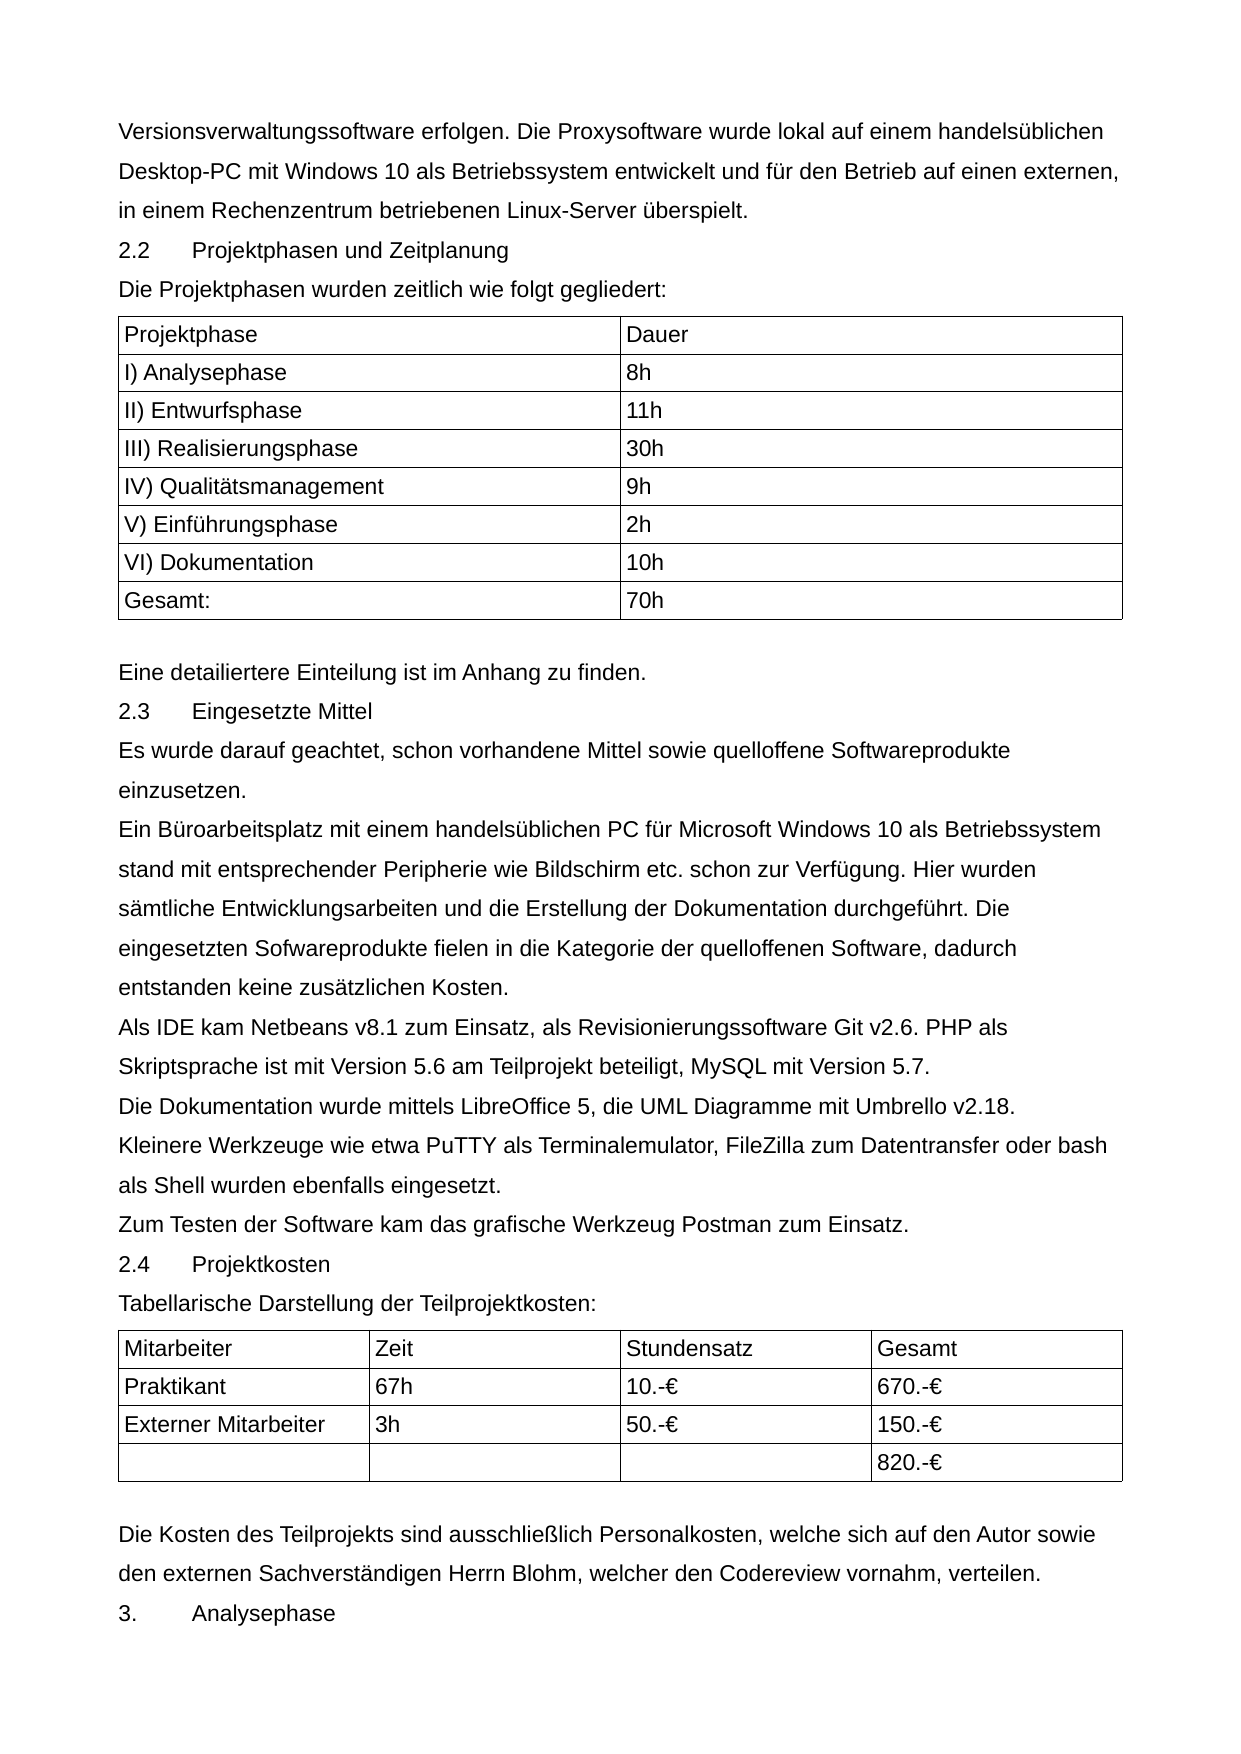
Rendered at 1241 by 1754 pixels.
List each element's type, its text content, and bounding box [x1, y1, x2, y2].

table_cell Externer Mitarbeiter [119, 1406, 369, 1443]
table_cell 67h [370, 1369, 620, 1405]
table_cell [119, 1444, 369, 1481]
table_cell [621, 1444, 871, 1481]
table_cell Praktikant [119, 1369, 369, 1405]
table_header Zeit [370, 1331, 620, 1367]
table_cell III) Realisierungsphase [119, 430, 620, 467]
table_cell 150.-€ [872, 1406, 1122, 1443]
text Als IDE kam Netbeans v8.1 zum Einsatz, als Revisionierungssoftware Git v2.6. PHP als Skriptsprache ist mit Version 5.6 am Teilprojekt beteiligt, MySQL mit Version 5.7. [118, 1014, 1122, 1079]
text Die Kosten des Teilprojekts sind ausschließlich Personalkosten, welche sich auf den Autor sowie den externen Sachverständigen Herrn Blohm, welcher den Codereview vornahm, verteilen. [118, 1521, 1122, 1587]
text 2.3 Eingesetzte Mittel [118, 698, 1122, 724]
table_cell IV) Qualitätsmanagement [119, 468, 620, 505]
text Die Dokumentation wurde mittels LibreOffice 5, die UML Diagramme mit Umbrello v2.18. [118, 1093, 1122, 1119]
text Kleinere Werkzeuge wie etwa PuTTY als Terminalemulator, FileZilla zum Datentransfer oder bash als Shell wurden ebenfalls eingesetzt. [118, 1132, 1122, 1198]
table_cell 50.-€ [621, 1406, 871, 1443]
text 2.4 Projektkosten [118, 1251, 1122, 1277]
table_cell 11h [621, 392, 1122, 429]
table_cell 9h [621, 468, 1122, 505]
table_cell 30h [621, 430, 1122, 467]
text Tabellarische Darstellung der Teilprojektkosten: [118, 1290, 1122, 1316]
table_cell 8h [621, 355, 1122, 391]
table_cell 820.-€ [872, 1444, 1122, 1481]
table_cell Gesamt: [119, 582, 620, 619]
table_cell 10h [621, 544, 1122, 581]
text Es wurde darauf geachtet, schon vorhandene Mittel sowie quelloffene Softwareprodukte einzusetzen. [118, 737, 1122, 803]
table_cell 10.-€ [621, 1369, 871, 1405]
table_header Stundensatz [621, 1331, 871, 1367]
table_header Projektphase [119, 317, 620, 353]
table_cell [370, 1444, 620, 1481]
table_cell V) Einführungsphase [119, 506, 620, 543]
table_cell 2h [621, 506, 1122, 543]
text Ein Büroarbeitsplatz mit einem handelsüblichen PC für Microsoft Windows 10 als Betriebssystem stand mit entsprechender Peripherie wie Bildschirm etc. schon zur Verfügung. Hier wurden sämtliche Entwicklungsarbeiten und die Erstellung der Dokumentation durchgeführt. Die eingesetzten Sofwareprodukte fielen in die Kategorie der quelloffenen Software, dadurch entstanden keine zusätzlichen Kosten. [118, 816, 1122, 1001]
table_header Dauer [621, 317, 1122, 353]
text 2.2 Projektphasen und Zeitplanung [118, 237, 1122, 263]
table_header Mitarbeiter [119, 1331, 369, 1367]
table_cell II) Entwurfsphase [119, 392, 620, 429]
text Zum Testen der Software kam das grafische Werkzeug Postman zum Einsatz. [118, 1211, 1122, 1237]
text Die Projektphasen wurden zeitlich wie folgt gegliedert: [118, 276, 1122, 302]
table_cell 70h [621, 582, 1122, 619]
table_header Gesamt [872, 1331, 1122, 1367]
table_cell 3h [370, 1406, 620, 1443]
table_cell 670.-€ [872, 1369, 1122, 1405]
text Eine detailiertere Einteilung ist im Anhang zu finden. [118, 658, 1122, 685]
text 3. Analysephase [118, 1600, 1122, 1626]
table_cell I) Analysephase [119, 355, 620, 391]
text Versionsverwaltungssoftware erfolgen. Die Proxysoftware wurde lokal auf einem handelsüblichen Desktop-PC mit Windows 10 als Betriebssystem entwickelt und für den Betrieb auf einen externen, in einem Rechenzentrum betriebenen Linux-Server überspielt. [118, 118, 1122, 223]
table_cell VI) Dokumentation [119, 544, 620, 581]
